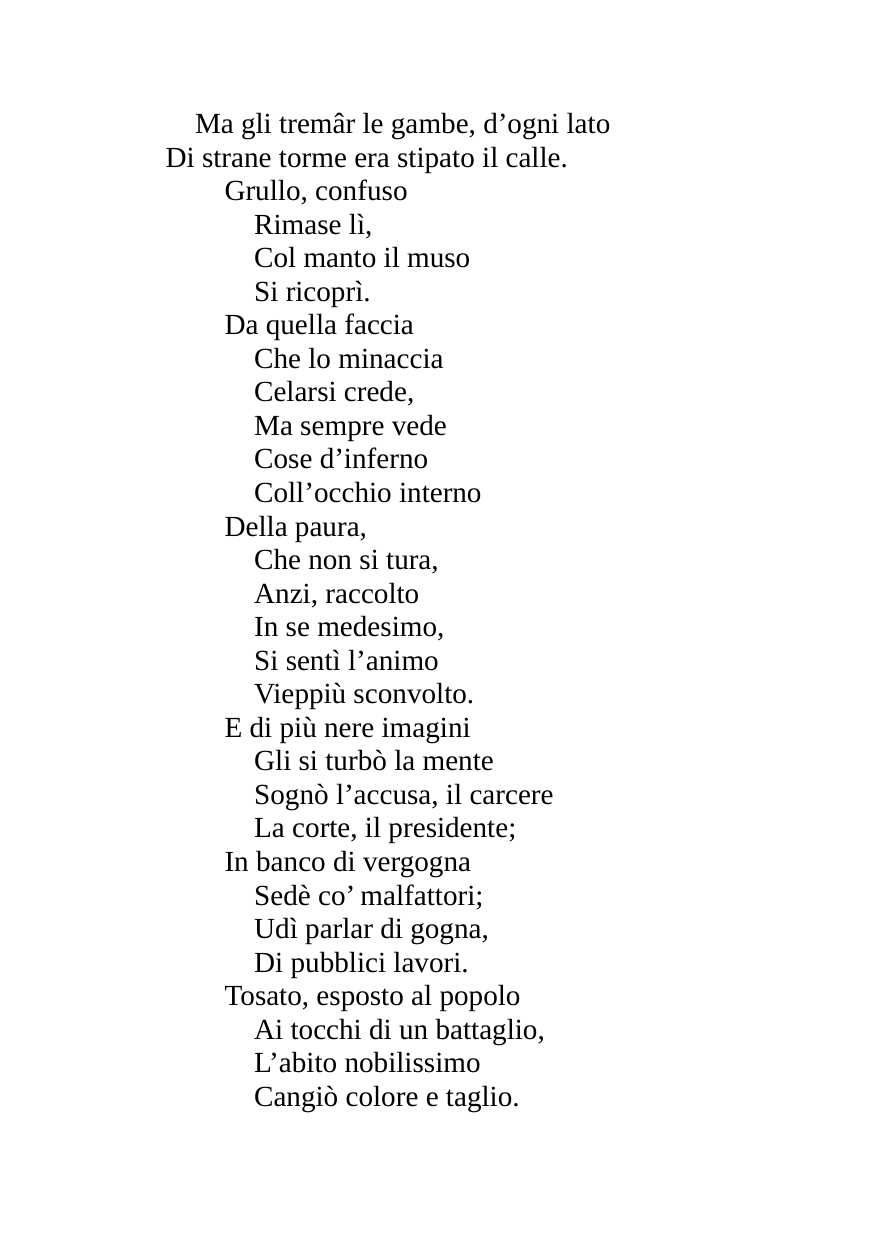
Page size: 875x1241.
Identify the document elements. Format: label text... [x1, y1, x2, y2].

text Da quella faccia Che lo minaccia Celarsi crede, Ma sempre vede Cose d’inferno Coll’occhio interno [224, 307, 768, 509]
text Grullo, confuso Rimase lì, Col manto il muso Si ricoprì. [224, 173, 768, 307]
text E di più nere imagini Gli si turbò la mente Sognò l’accusa, il carcere La corte, il presidente; [224, 710, 768, 844]
text Tosato, esposto al popolo Ai tocchi di un battaglio, L’abito nobilissimo Cangiò colore e taglio. [224, 978, 768, 1112]
text Di strane torme era stipato il calle. [165, 140, 768, 173]
text Della paura, Che non si tura, Anzi, raccolto In se medesimo, Si sentì l’animo Vieppiù sconvolto. [224, 509, 768, 710]
text Ma gli tremâr le gambe, d’ogni lato [165, 106, 768, 140]
text In banco di vergogna Sedè co’ malfattori; Udì parlar di gogna, Di pubblici lavori. [224, 844, 768, 978]
